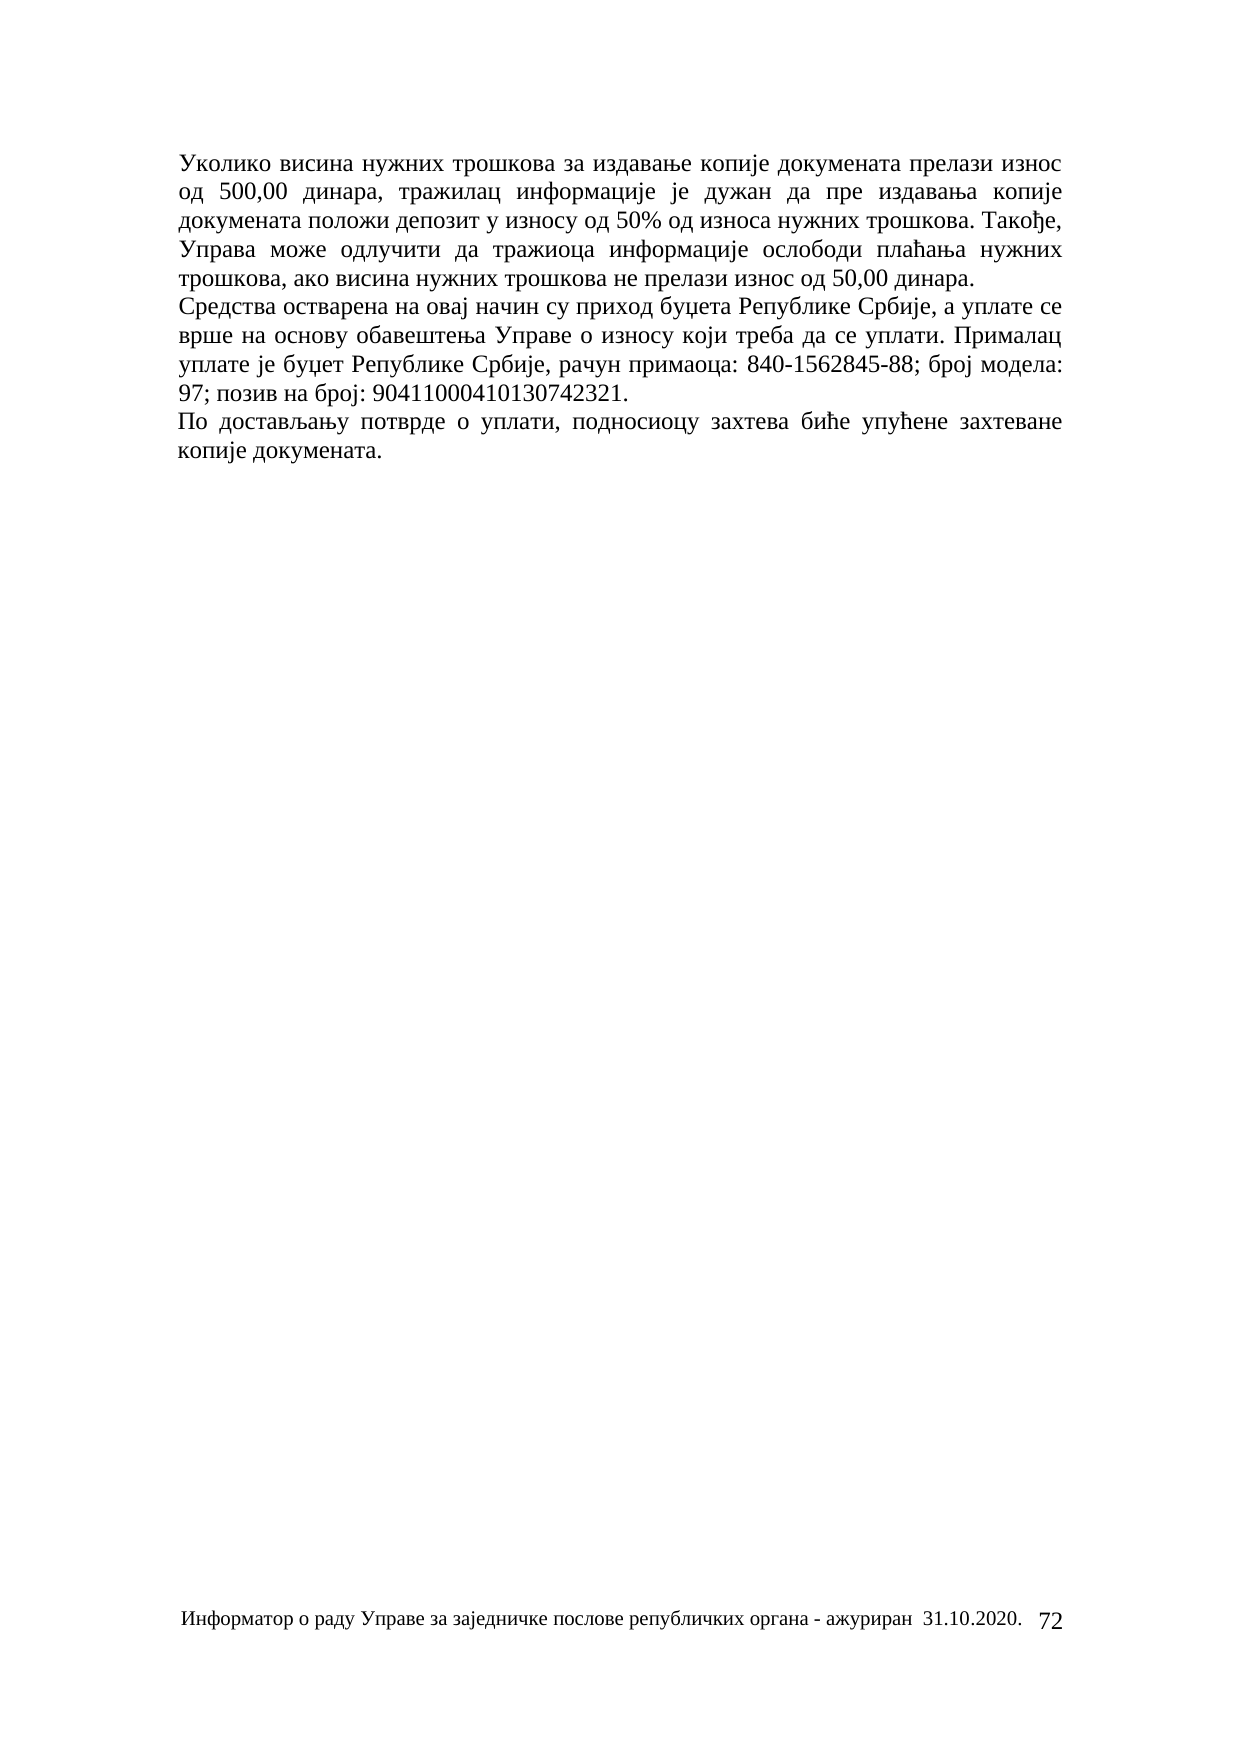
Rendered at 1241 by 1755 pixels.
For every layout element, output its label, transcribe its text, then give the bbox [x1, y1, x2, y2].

text Уколико висина нужних трошкова за издавање копије докумената прелази износ од 500,00 динара, тражилац информације је дужан да пре издавања копије докумената положи депозит у износу од 50% од износа нужних трошкова. Такође, Управа може одлучити да тражиоца информације ослободи плаћања нужних трошкова, ако висина нужних трошкова не прелази износ од 50,00 динара. [178, 148, 1063, 291]
text По достављању потврде о уплати, подносиоцу захтева биће упућене захтеване копије докумената. [177, 406, 1063, 464]
text Средства остварена на овај начин су приход буџета Републике Србије, а уплате се врше на основу обавештења Управе о износу који треба да се уплати. Прималац уплате је буџет Републике Србије, рачун примаоца: 840-1562845-88; број модела: 97; позив на број: 90411000410130742321. [178, 291, 1063, 406]
